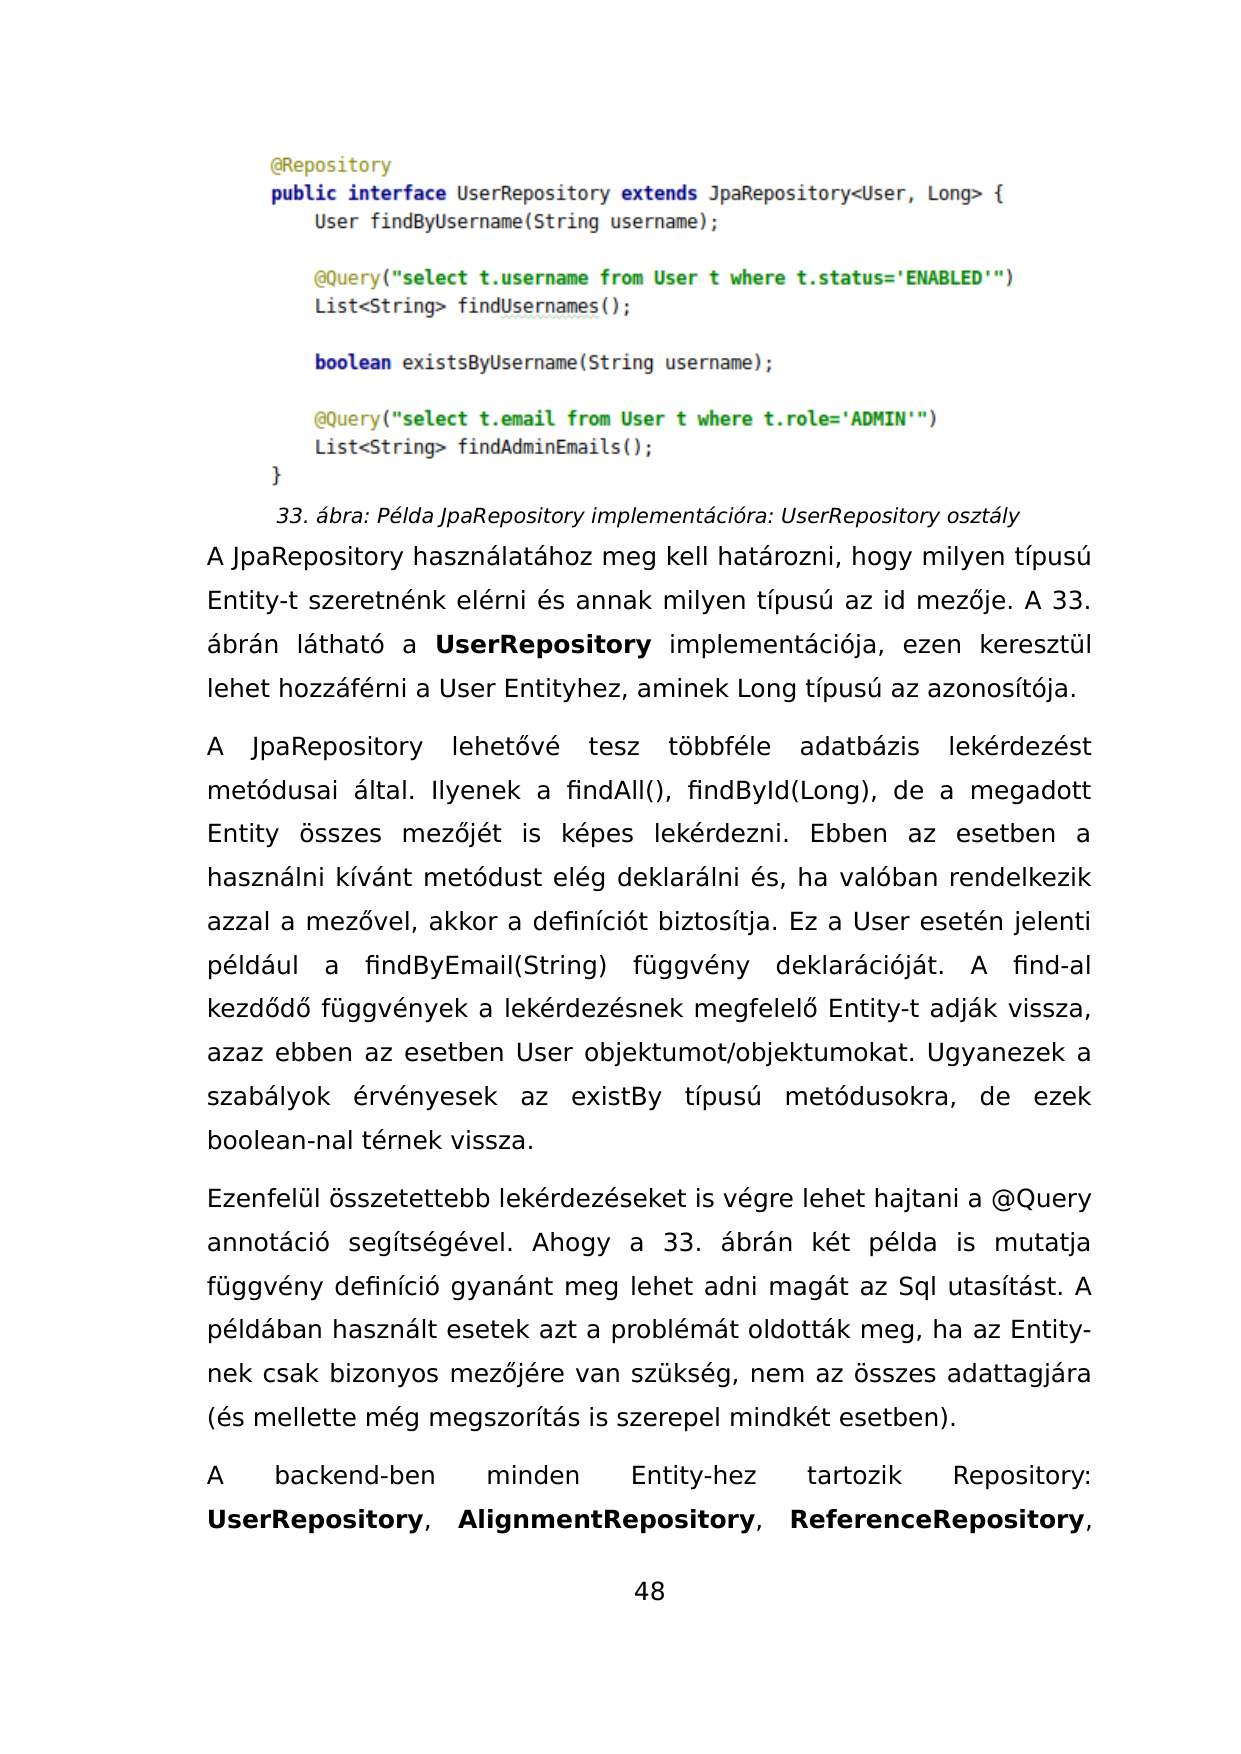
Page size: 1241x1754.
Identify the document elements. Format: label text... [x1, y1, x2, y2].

text A JpaRepository használatához meg kell határozni, hogy milyen típusú Entity-t szeretnénk elérni és annak milyen típusú az id mezője. A 33. ábrán látható a UserRepository implementációja, ezen keresztül lehet hozzáférni a User Entityhez, aminek Long típusú az azonosítója. [207, 487, 1093, 703]
picture [265, 147, 1034, 487]
text 33. ábra: Példa JpaRepository implementációra: UserRepository osztály [265, 487, 1034, 528]
text A JpaRepository lehetővé tesz többféle adatbázis lekérdezést metódusai által. Ilyenek a findAll(), findById(Long), de a megadott Entity összes mezőjét is képes lekérdezni. Ebben az esetben a használni kívánt metódust elég deklarálni és, ha valóban rendelkezik azzal a mezővel, akkor a definíciót biztosítja. Ez a User esetén jelenti például a findByEmail(String) függvény deklarációját. A find-al kezdődő függvények a lekérdezésnek megfelelő Entity-t adják vissza, azaz ebben az esetben User objektumot/objektumokat. Ugyanezek a szabályok érvényesek az existBy típusú metódusokra, de ezek boolean-nal térnek vissza. [207, 732, 1093, 1155]
text A backend-ben minden Entity-hez tartozik Repository: UserRepository, AlignmentRepository, ReferenceRepository, [207, 1461, 1093, 1534]
text Ezenfelül összetettebb lekérdezéseket is végre lehet hajtani a @Query annotáció segítségével. Ahogy a 33. ábrán két példa is mutatja függvény definíció gyanánt meg lehet adni magát az Sql utasítást. A példában használt esetek azt a problémát oldották meg, ha az Entity-nek csak bizonyos mezőjére van szükség, nem az összes adattagjára (és mellette még megszorítás is szerepel mindkét esetben). [207, 1184, 1093, 1432]
